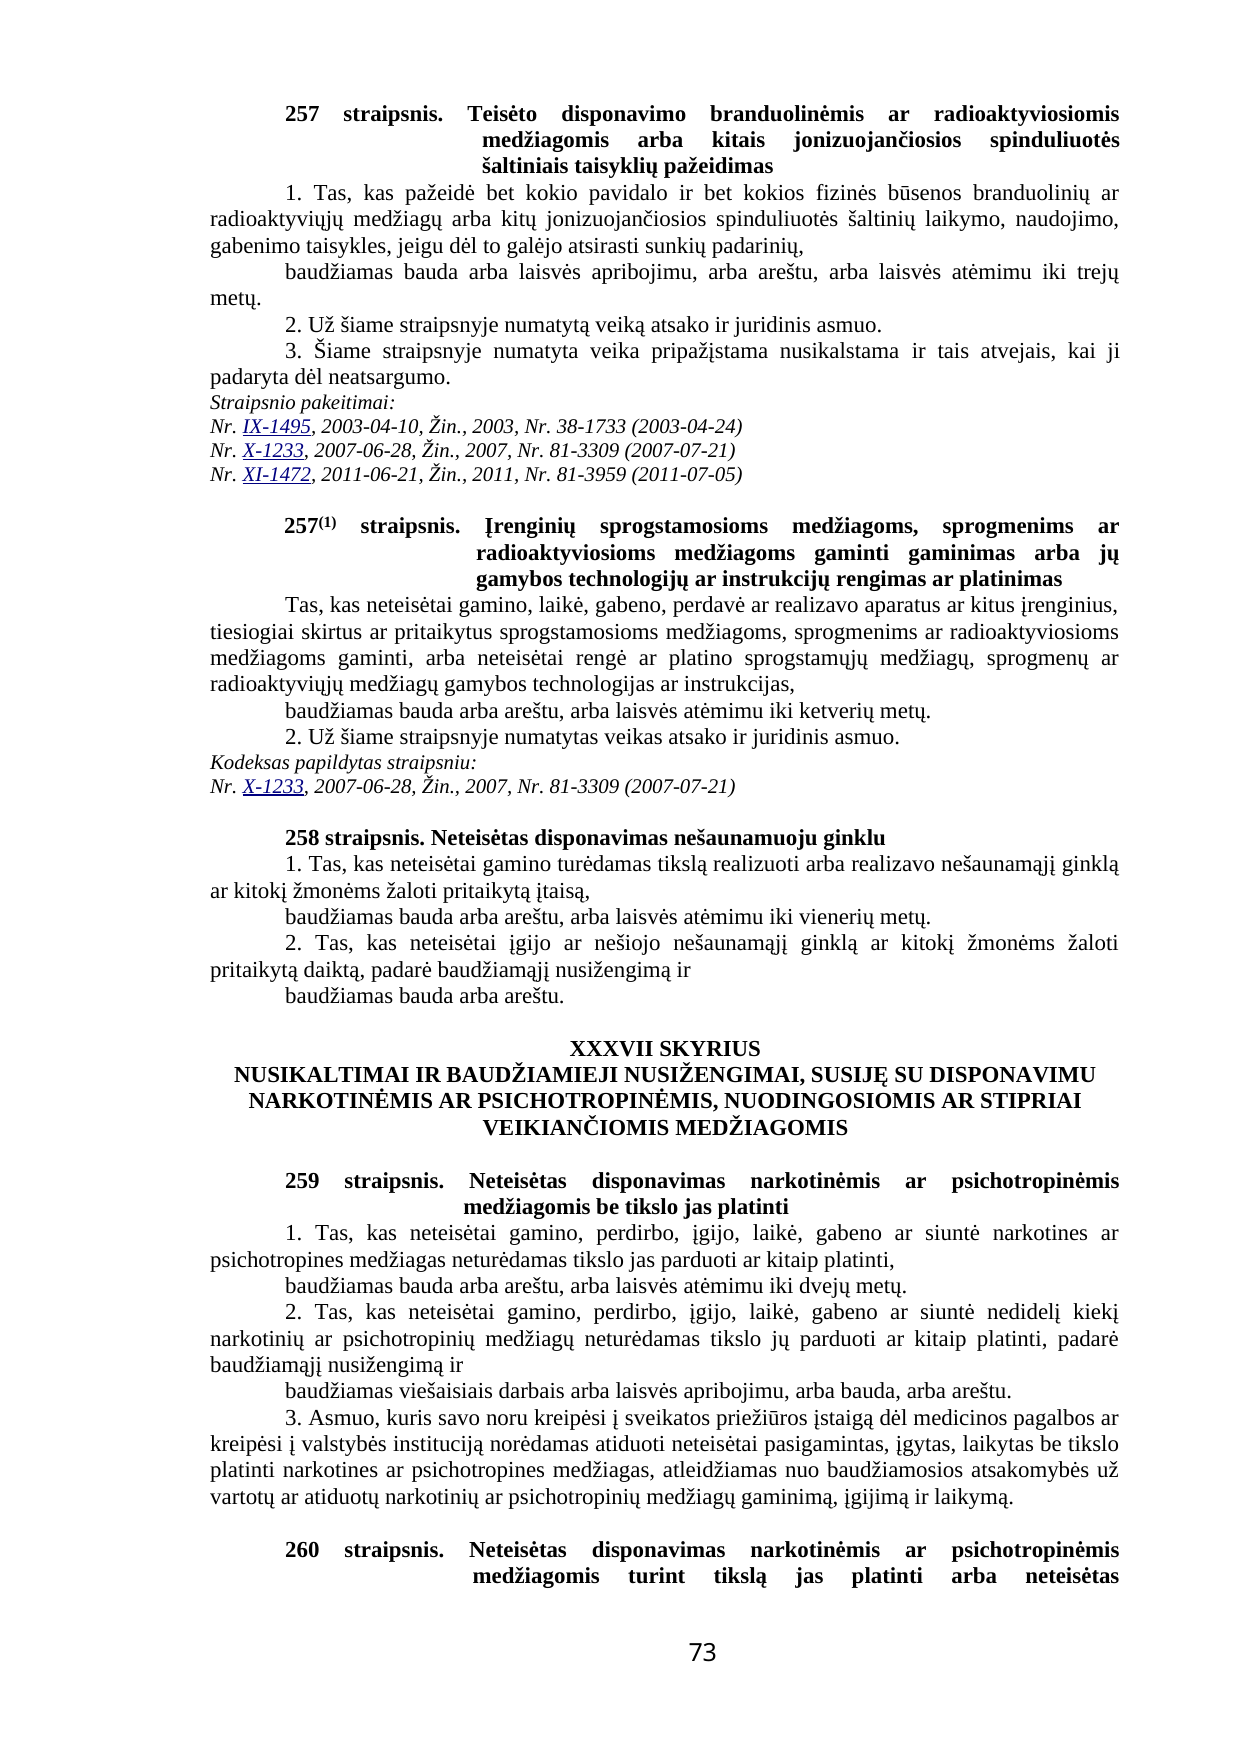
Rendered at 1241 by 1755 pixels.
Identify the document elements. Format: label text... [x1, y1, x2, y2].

text Tas, kas neteisėtai gamino, laikė, gabeno, perdavė ar realizavo aparatus ar kitus įrenginius, tiesiogiai skirtus ar pritaikytus sprogstamosioms medžiagoms, sprogmenims ar radioaktyviosioms medžiagoms gaminti, arba neteisėtai rengė ar platino sprogstamųjų medžiagų, sprogmenų ar radioaktyviųjų medžiagų gamybos technologijas ar instrukcijas, [210, 591, 1120, 697]
text baudžiamas viešaisiais darbais arba laisvės apribojimu, arba bauda, arba areštu. [210, 1377, 1120, 1404]
text 2. Už šiame straipsnyje numatytą veiką atsako ir juridinis asmuo. [210, 311, 1120, 337]
text Kodeksas papildytas straipsniu: [210, 749, 1120, 774]
text baudžiamas bauda arba areštu, arba laisvės atėmimu iki dvejų metų. [210, 1272, 1120, 1298]
text XXXVII SKYRIUS [210, 1035, 1120, 1061]
text 2. Tas, kas neteisėtai įgijo ar nešiojo nešaunamąjį ginklą ar kitokį žmonėms žaloti pritaikytą daiktą, padarė baudžiamąjį nusižengimą ir [210, 929, 1120, 982]
text Nr. IX-1495, 2003-04-10, Žin., 2003, Nr. 38-1733 (2003-04-24) [210, 414, 1120, 438]
text baudžiamas bauda arba areštu, arba laisvės atėmimu iki ketverių metų. [210, 697, 1120, 723]
text 258 straipsnis. Neteisėtas disponavimas nešaunamuoju ginklu [210, 824, 1120, 850]
text 3. Šiame straipsnyje numatyta veika pripažįstama nusikalstama ir tais atvejais, kai ji padaryta dėl neatsargumo. [210, 337, 1120, 390]
text 1. Tas, kas neteisėtai gamino turėdamas tikslą realizuoti arba realizavo nešaunamąjį ginklą ar kitokį žmonėms žaloti pritaikytą įtaisą, [210, 850, 1120, 903]
text 2. Už šiame straipsnyje numatytas veikas atsako ir juridinis asmuo. [210, 723, 1120, 749]
text baudžiamas bauda arba areštu, arba laisvės atėmimu iki vienerių metų. [210, 903, 1120, 929]
text NUSIKALTIMAI IR BAUDŽIAMIEJI NUSIŽENGIMAI, SUSIJĘ SU DISPONAVIMU NARKOTINĖMIS AR PSICHOTROPINĖMIS, NUODINGOSIOMIS AR STIPRIAI VEIKIANČIOMIS MEDŽIAGOMIS [210, 1061, 1120, 1140]
text baudžiamas bauda arba laisvės apribojimu, arba areštu, arba laisvės atėmimu iki trejų metų. [210, 258, 1120, 311]
text baudžiamas bauda arba areštu. [210, 982, 1120, 1008]
text 259 straipsnis. Neteisėtas disponavimas narkotinėmis ar psichotropinėmis medžiagomis be tikslo jas platinti [285, 1167, 1120, 1219]
text Straipsnio pakeitimai: [210, 390, 1120, 414]
text 257 straipsnis. Teisėto disponavimo branduolinėmis ar radioaktyviosiomis medžiagomis arba kitais jonizuojančiosios spinduliuotės šaltiniais taisyklių pažeidimas [285, 100, 1120, 179]
text 2. Tas, kas neteisėtai gamino, perdirbo, įgijo, laikė, gabeno ar siuntė nedidelį kiekį narkotinių ar psichotropinių medžiagų neturėdamas tikslo jų parduoti ar kitaip platinti, padarė baudžiamąjį nusižengimą ir [210, 1298, 1120, 1377]
text Nr. X-1233, 2007-06-28, Žin., 2007, Nr. 81-3309 (2007-07-21) [210, 438, 1120, 462]
text 3. Asmuo, kuris savo noru kreipėsi į sveikatos priežiūros įstaigą dėl medicinos pagalbos ar kreipėsi į valstybės instituciją norėdamas atiduoti neteisėtai pasigamintas, įgytas, laikytas be tikslo platinti narkotines ar psichotropines medžiagas, atleidžiamas nuo baudžiamosios atsakomybės už vartotų ar atiduotų narkotinių ar psichotropinių medžiagų gaminimą, įgijimą ir laikymą. [210, 1404, 1120, 1509]
text 260 straipsnis. Neteisėtas disponavimas narkotinėmis ar psichotropinėmis medžiagomis turint tikslą jas platinti arba neteisėtas [285, 1536, 1120, 1588]
text 1. Tas, kas pažeidė bet kokio pavidalo ir bet kokios fizinės būsenos branduolinių ar radioaktyviųjų medžiagų arba kitų jonizuojančiosios spinduliuotės šaltinių laikymo, naudojimo, gabenimo taisykles, jeigu dėl to galėjo atsirasti sunkių padarinių, [210, 179, 1120, 258]
text Nr. XI-1472, 2011-06-21, Žin., 2011, Nr. 81-3959 (2011-07-05) [210, 462, 1120, 486]
text Nr. X-1233, 2007-06-28, Žin., 2007, Nr. 81-3309 (2007-07-21) [210, 774, 1120, 798]
text 257(1) straipsnis. Įrenginių sprogstamosioms medžiagoms, sprogmenims ar radioaktyviosioms medžiagoms gaminti gaminimas arba jų gamybos technologijų ar instrukcijų rengimas ar platinimas [284, 512, 1120, 591]
text 1. Tas, kas neteisėtai gamino, perdirbo, įgijo, laikė, gabeno ar siuntė narkotines ar psichotropines medžiagas neturėdamas tikslo jas parduoti ar kitaip platinti, [210, 1219, 1120, 1272]
